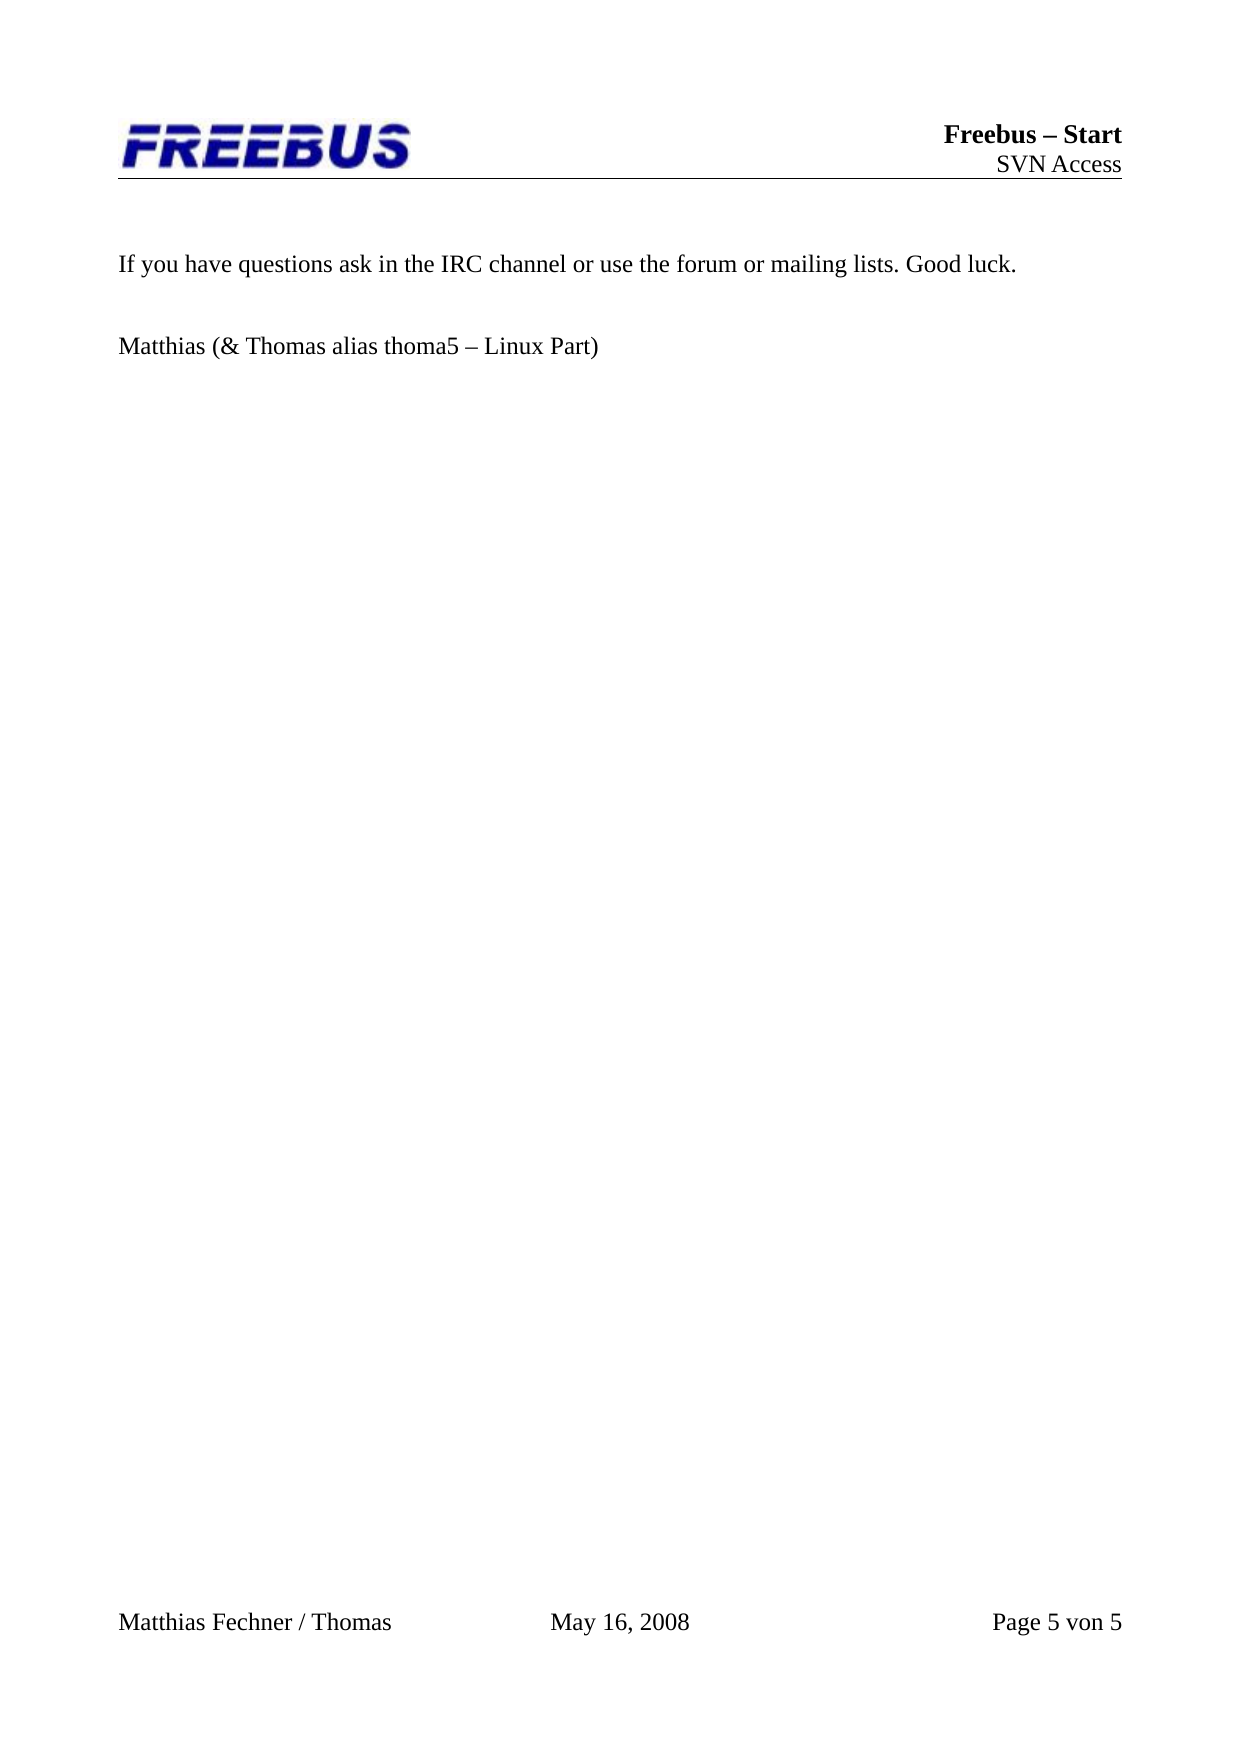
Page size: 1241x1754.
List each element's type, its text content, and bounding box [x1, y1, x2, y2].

picture [118, 118, 411, 172]
text If you have questions ask in the IRC channel or use the forum or mailing lists. Good luck. [118, 249, 1122, 278]
text Matthias (& Thomas alias thoma5 – Linux Part) [118, 331, 1122, 360]
